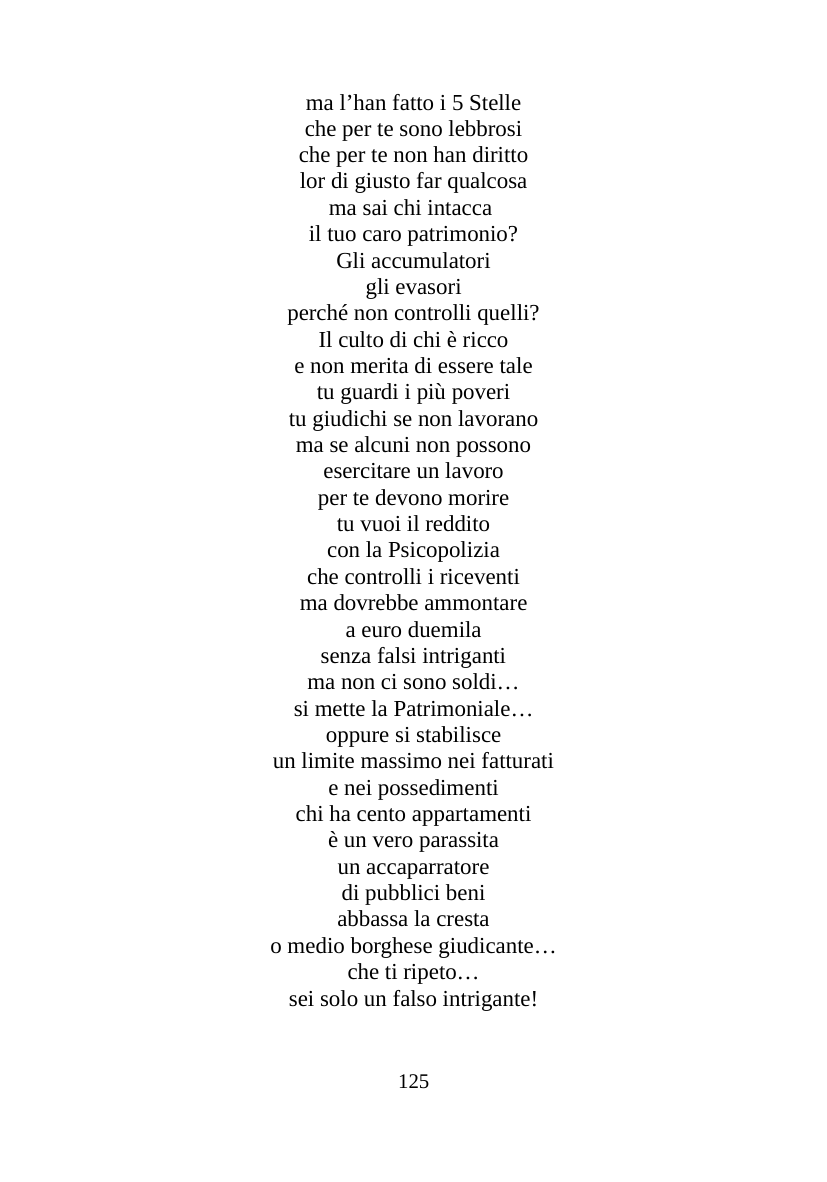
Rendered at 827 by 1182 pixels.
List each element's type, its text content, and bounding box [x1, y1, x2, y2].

text e non merita di essere tale [88, 352, 738, 378]
text a euro duemila [88, 616, 738, 642]
text chi ha cento appartamenti [88, 800, 738, 826]
text senza falsi intriganti [88, 642, 738, 668]
text oppure si stabilisce [88, 721, 738, 747]
text tu guardi i più poveri [88, 378, 738, 405]
text gli evasori [88, 273, 738, 299]
text perché non controlli quelli? [88, 299, 738, 326]
text e nei possedimenti [88, 774, 738, 800]
text ma dovrebbe ammontare [88, 589, 738, 616]
text lor di giusto far qualcosa [88, 168, 738, 194]
text si mette la Patrimoniale… [88, 695, 738, 721]
text Gli accumulatori [88, 247, 738, 273]
text tu vuoi il reddito [88, 510, 738, 537]
text il tuo caro patrimonio? [88, 220, 738, 247]
text che per te non han diritto [88, 141, 738, 168]
text sei solo un falso intrigante! [88, 984, 738, 1011]
text esercitare un lavoro [88, 457, 738, 484]
text o medio borghese giudicante… [88, 932, 738, 958]
text tu giudichi se non lavorano [88, 405, 738, 431]
text ma non ci sono soldi… [88, 668, 738, 695]
text Il culto di chi è ricco [88, 326, 738, 352]
text di pubblici beni [88, 879, 738, 906]
text è un vero parassita [88, 826, 738, 853]
text che per te sono lebbrosi [88, 115, 738, 141]
text un accaparratore [88, 853, 738, 879]
text abbassa la cresta [88, 906, 738, 932]
text che ti ripeto… [88, 958, 738, 984]
text con la Psicopolizia [88, 537, 738, 563]
text ma se alcuni non possono [88, 431, 738, 457]
text ma sai chi intacca [88, 194, 738, 220]
text ma l’han fatto i 5 Stelle [88, 88, 738, 115]
text per te devono morire [88, 484, 738, 510]
text che controlli i riceventi [88, 563, 738, 589]
text un limite massimo nei fatturati [88, 747, 738, 774]
